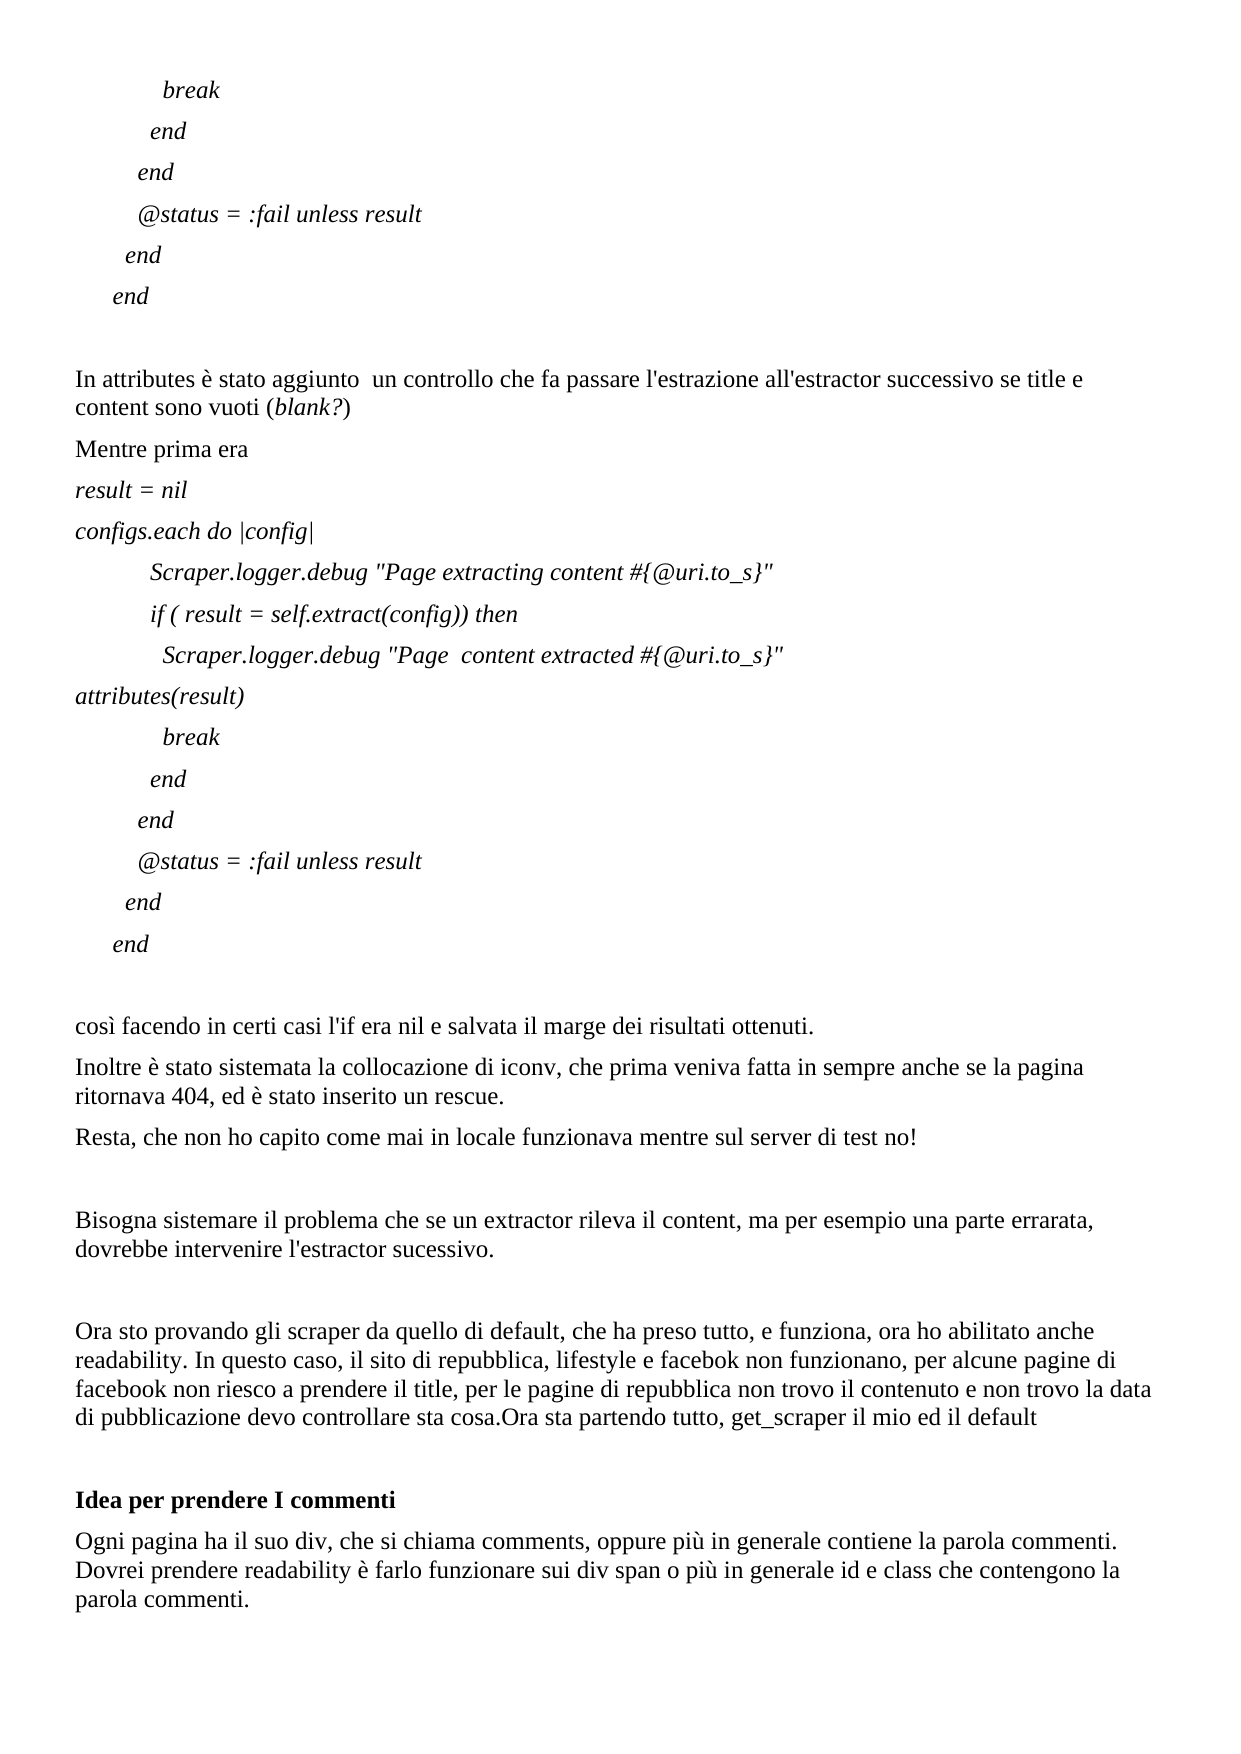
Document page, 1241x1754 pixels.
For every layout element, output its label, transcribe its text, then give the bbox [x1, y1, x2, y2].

text Mentre prima era [75, 434, 1162, 462]
text In attributes è stato aggiunto un controllo che fa passare l'estrazione all'estractor successivo se title e content sono vuoti (blank?) [75, 364, 1162, 421]
text Ora sto provando gli scraper da quello di default, che ha preso tutto, e funziona, ora ho abilitato anche readability. In questo caso, il sito di repubblica, lifestyle e facebok non funzionano, per alcune pagine di facebook non riesco a prendere il title, per le pagine di repubblica non trovo il contenuto e non trovo la data di pubblicazione devo controllare sta cosa.Ora sta partendo tutto, get_scraper il mio ed il default [75, 1316, 1162, 1431]
text Scraper.logger.debug "Page extracting content #{@uri.to_s}" [75, 557, 1162, 586]
text configs.each do |config| [75, 516, 1162, 545]
text end [75, 281, 1162, 310]
text end [75, 764, 1162, 792]
text Scraper.logger.debug "Page content extracted #{@uri.to_s}" [75, 640, 1162, 669]
text attributes(result) [75, 681, 1162, 710]
text Resta, che non ho capito come mai in locale funzionava mentre sul server di test no! [75, 1122, 1162, 1151]
text end [75, 116, 1162, 145]
text @status = :fail unless result [75, 846, 1162, 875]
text Idea per prendere I commenti [75, 1485, 1162, 1514]
text Ogni pagina ha il suo div, che si chiama comments, oppure più in generale contiene la parola commenti. Dovrei prendere readability è farlo funzionare sui div span o più in generale id e class che contengono la parola commenti. [75, 1526, 1162, 1612]
text result = nil [75, 475, 1162, 504]
text if ( result = self.extract(config)) then [75, 599, 1162, 627]
text break [75, 75, 1162, 104]
text @status = :fail unless result [75, 199, 1162, 227]
text così facendo in certi casi l'if era nil e salvata il marge dei risultati ottenuti. [75, 1011, 1162, 1040]
text end [75, 240, 1162, 269]
text break [75, 722, 1162, 751]
text Inoltre è stato sistemata la collocazione di iconv, che prima veniva fatta in sempre anche se la pagina ritornava 404, ed è stato inserito un rescue. [75, 1052, 1162, 1110]
text end [75, 157, 1162, 186]
text end [75, 805, 1162, 834]
text end [75, 887, 1162, 916]
text end [75, 929, 1162, 957]
text Bisogna sistemare il problema che se un extractor rileva il content, ma per esempio una parte errarata, dovrebbe intervenire l'estractor sucessivo. [75, 1205, 1162, 1262]
